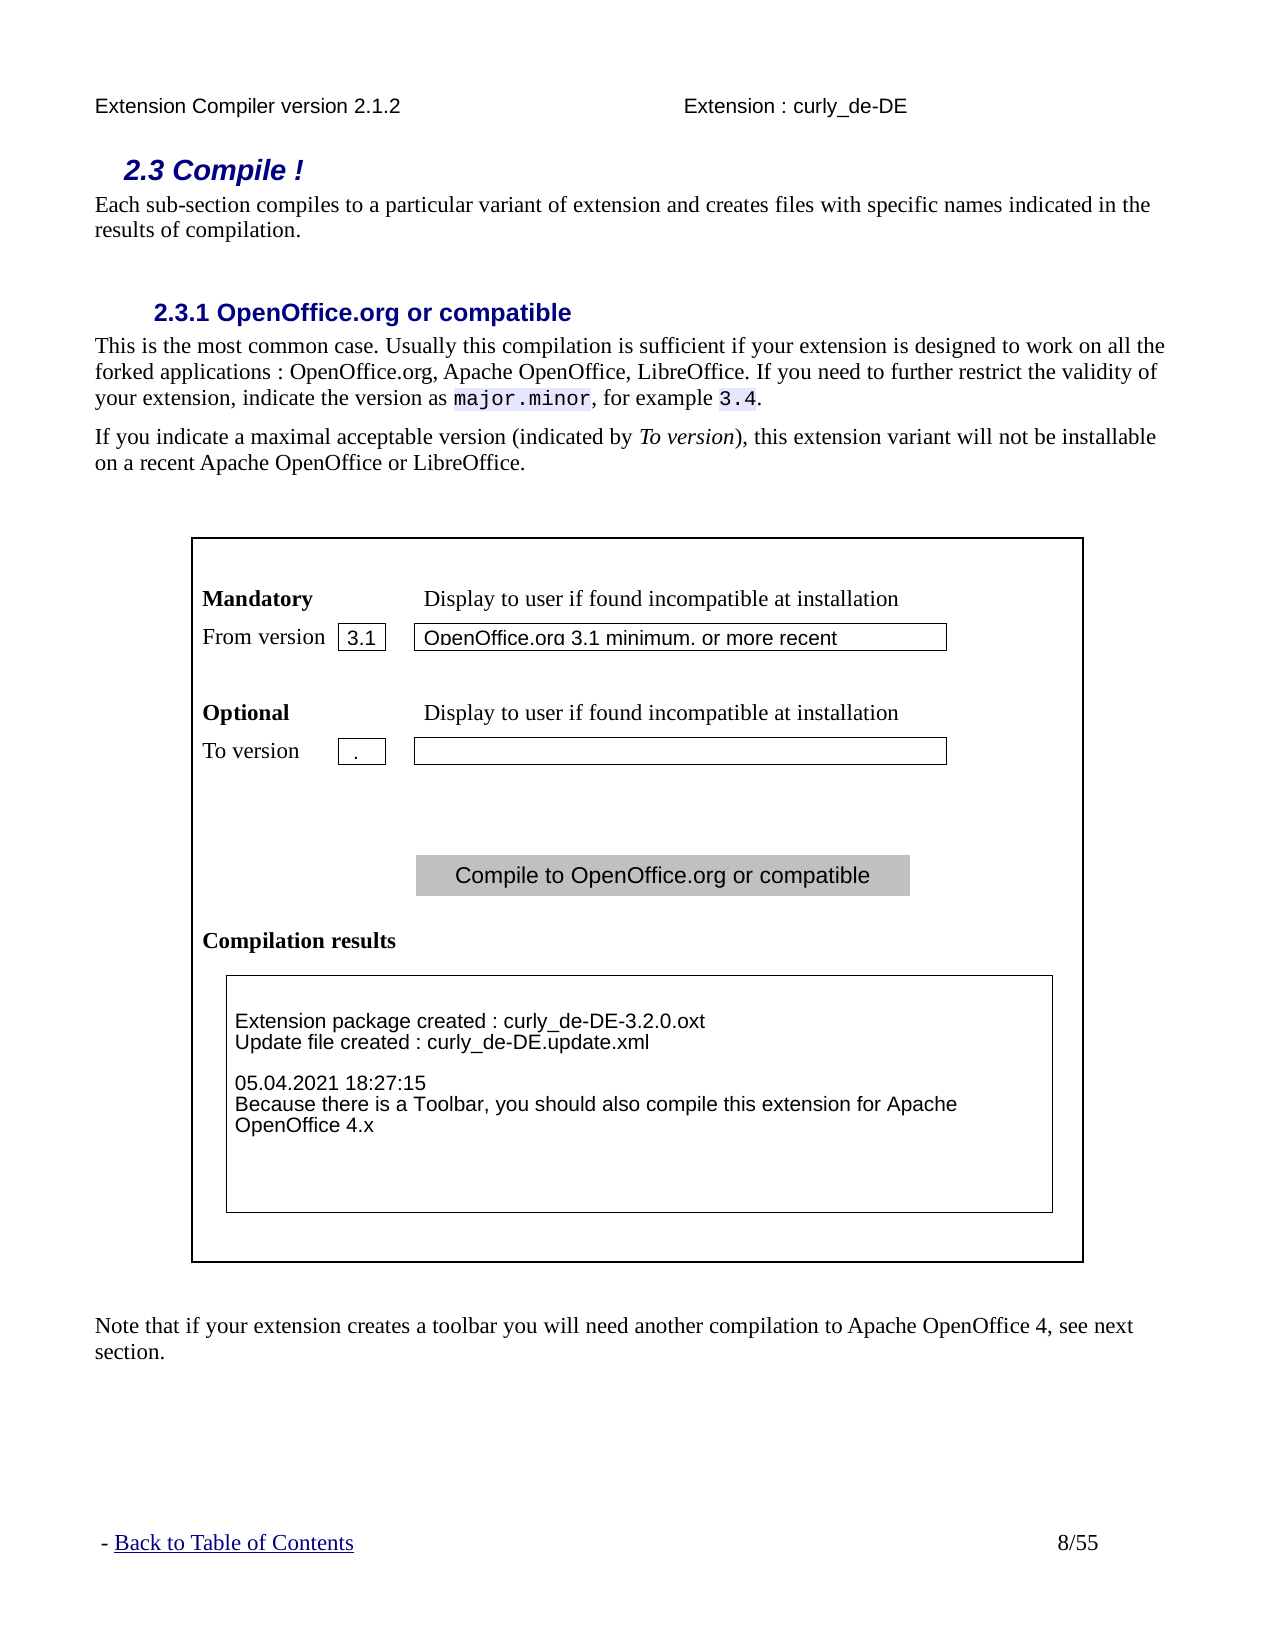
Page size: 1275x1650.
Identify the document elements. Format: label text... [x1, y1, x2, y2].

text To version [202, 738, 338, 764]
text Compilation results [202, 928, 1073, 954]
subtitle Compile ! [124, 153, 1181, 186]
text If you indicate a maximal acceptable version (indicated by To version), this extension variant will not be installable on a recent Apache OpenOffice or LibreOffice. [94, 424, 1181, 475]
text [386, 624, 414, 650]
text Note that if your extension creates a toolbar you will need another compilation to Apache OpenOffice 4, see next section. [94, 1313, 1181, 1364]
text Optional Display to user if found incompatible at installation [202, 700, 1073, 726]
text Each sub-section compiles to a particular variant of extension and creates files with specific names indicated in the results of compilation. [94, 192, 1181, 243]
text From version [202, 624, 338, 650]
text [947, 624, 1073, 650]
text Mandatory Display to user if found incompatible at installation [202, 586, 1073, 612]
text This is the most common case. Usually this compilation is sufficient if your extension is designed to work on all the forked applications : OpenOffice.org, Apache OpenOffice, LibreOffice. If you need to further restrict the validity of your extension, indicate the version as major.minor, for example 3.4. [94, 333, 1181, 411]
text [386, 738, 414, 764]
text [947, 738, 1073, 764]
subtitle OpenOffice.org or compatible [153, 299, 1181, 327]
